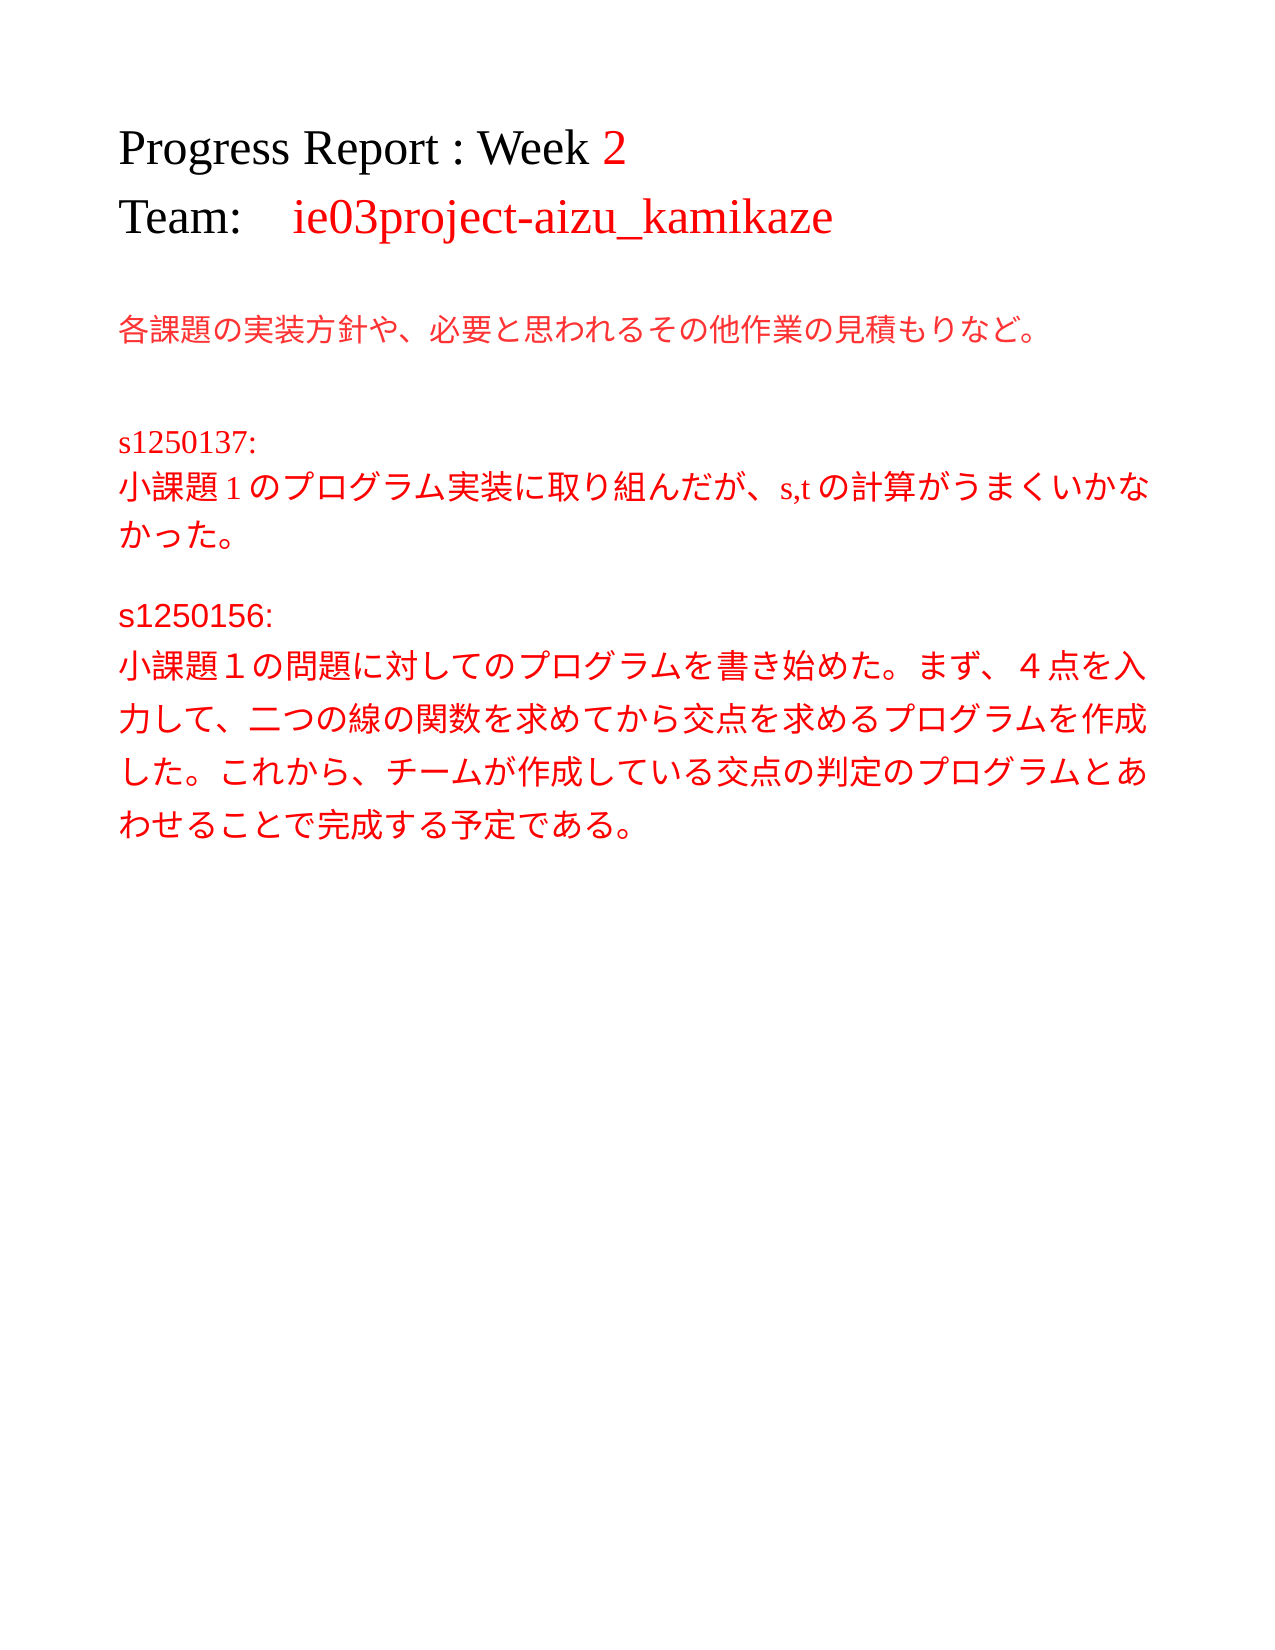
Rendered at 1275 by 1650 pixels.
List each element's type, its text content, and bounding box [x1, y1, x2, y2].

text 小課題１の問題に対してのプログラムを書き始めた。まず、４点を入力して、二つの線の関数を求めてから交点を求めるプログラムを作成した。これから、チームが作成している交点の判定のプログラムとあわせることで完成する予定である。 [118, 647, 1157, 844]
text Team: ie03project-aizu_kamikaze [118, 176, 1157, 248]
text 各課題の実装方針や、必要と思われるその他作業の見積もりなど。 [118, 306, 1157, 351]
text s1250156: [118, 596, 1157, 634]
text 小課題1のプログラム実装に取り組んだが、s,tの計算がうまくいかなかった。 [118, 461, 1157, 557]
text s1250137: [118, 423, 1157, 461]
text Progress Report : Week 2 [118, 118, 1157, 176]
